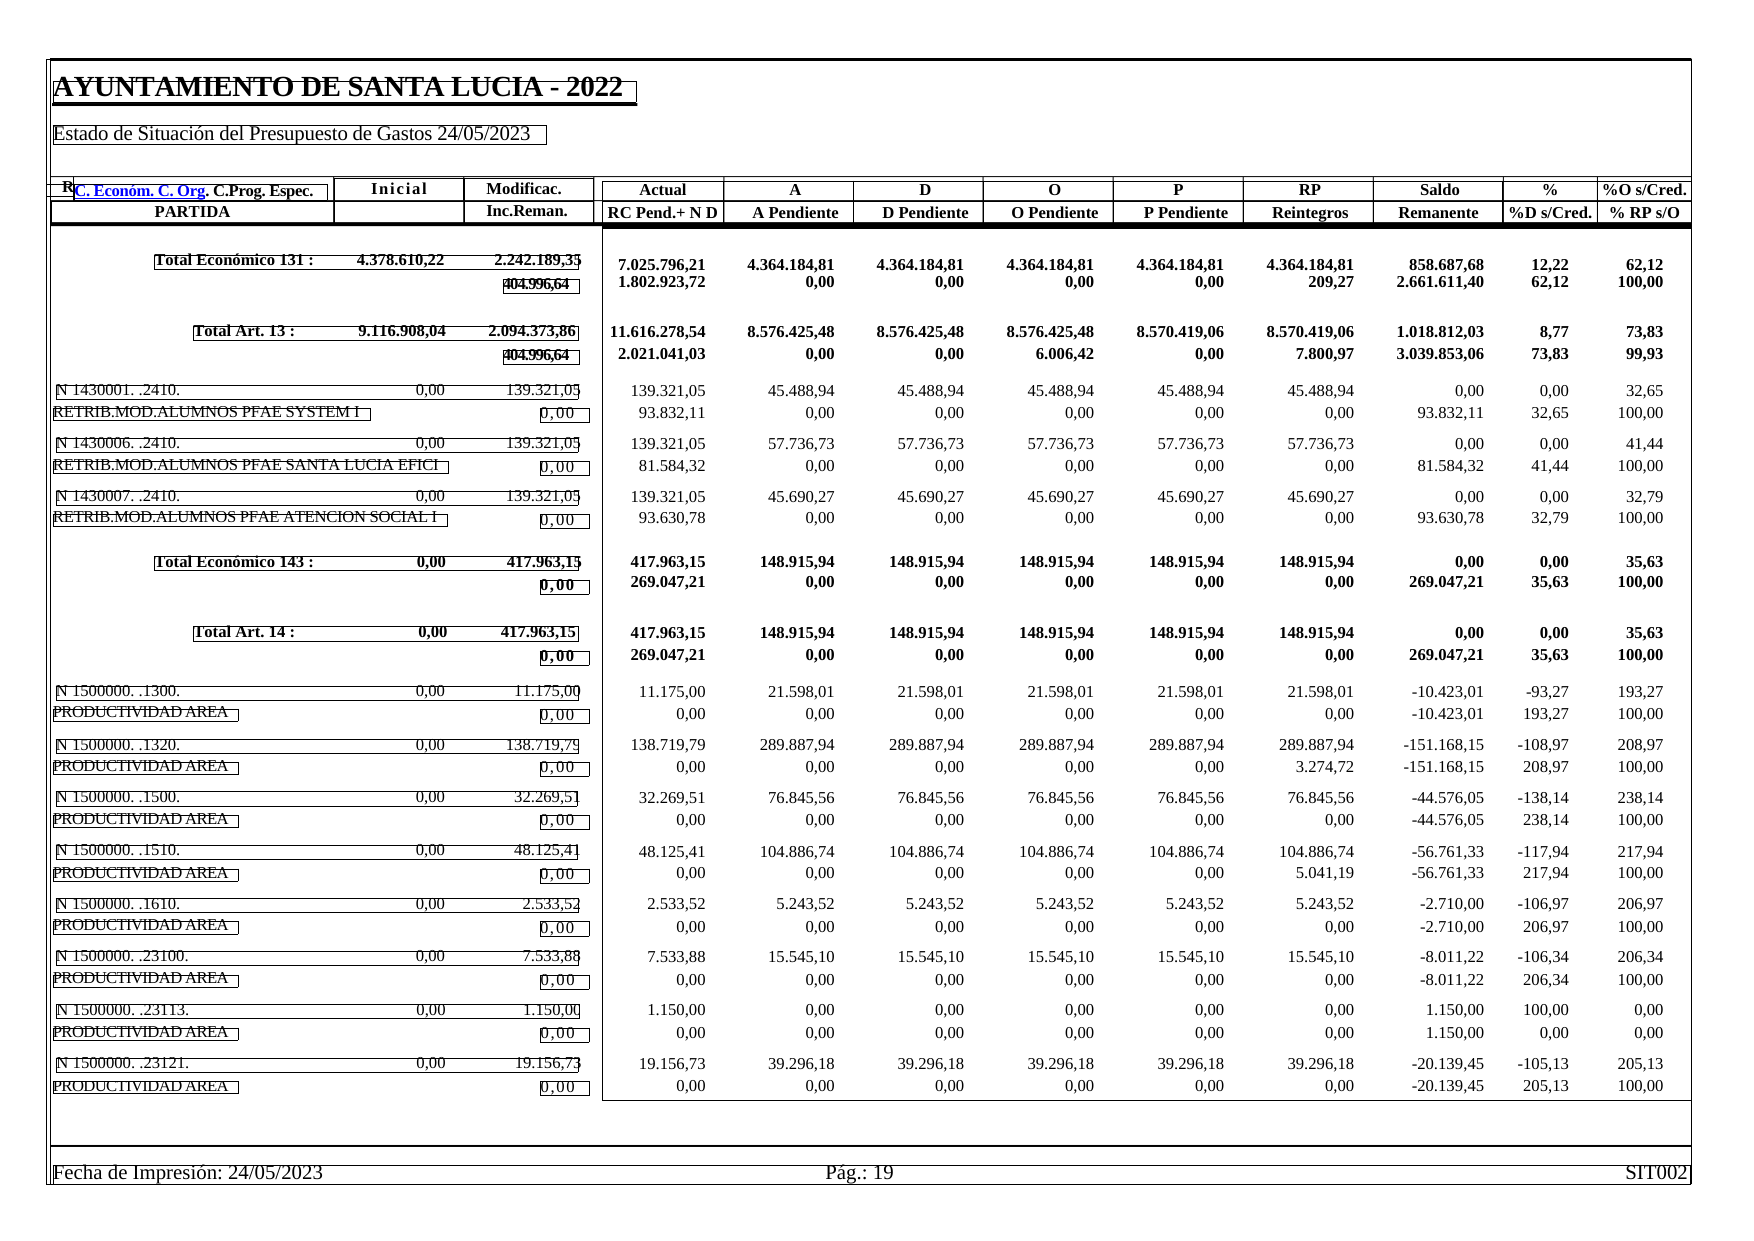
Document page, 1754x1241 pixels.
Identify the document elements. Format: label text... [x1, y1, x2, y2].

table_cell 0,00 [983, 402, 1113, 428]
table_cell 0,00 [1373, 541, 1503, 573]
table_cell 206,97 [1598, 889, 1691, 916]
text N 1500000. .23113. 0,00 1.150,00 [57, 1005, 579, 1018]
table_cell 100,00 [1598, 573, 1691, 609]
table_cell 8.576.425,48 [853, 308, 983, 343]
table_cell 289.887,94 [1243, 729, 1373, 756]
text Total Económico 131 : 4.378.610,22 2.242.189,35 [155, 256, 578, 268]
text 0,00 [541, 870, 589, 882]
text PRODUCTIVIDAD AREA [54, 763, 238, 774]
text 404.996,64 [504, 351, 579, 363]
table_header % [1503, 182, 1597, 201]
table_cell 0,00 [724, 573, 853, 609]
table_cell 0,00 [853, 1022, 983, 1048]
table_cell 12,22 [1503, 229, 1597, 273]
picture [984, 182, 1113, 201]
table_cell 0,00 [1113, 703, 1243, 729]
table_cell O Pendiente [984, 202, 1113, 224]
table_cell 148.915,94 [1113, 609, 1243, 644]
table_cell 81.584,32 [1373, 455, 1503, 481]
table_cell 0,00 [853, 343, 983, 373]
table_cell 0,00 [1373, 481, 1503, 508]
table_cell 45.690,27 [983, 481, 1113, 508]
table_cell 4.364.184,81 [853, 229, 983, 273]
table_cell 15.545,10 [724, 942, 853, 968]
table_cell -106,34 [1503, 942, 1597, 968]
table_cell 417.963,15 [603, 541, 724, 573]
table_cell 0,00 [1373, 373, 1503, 402]
table_cell -108,97 [1503, 729, 1597, 756]
table_cell 217,94 [1598, 836, 1691, 862]
table_cell 206,34 [1503, 968, 1597, 994]
text PRODUCTIVIDAD AREA [54, 1029, 238, 1039]
table_cell -10.423,01 [1373, 703, 1503, 729]
table_cell -151.168,15 [1373, 756, 1503, 782]
table_cell 139.321,05 [603, 373, 724, 402]
table_cell 0,00 [724, 508, 853, 541]
picture [1244, 202, 1373, 225]
table_cell 138.719,79 [603, 729, 724, 756]
table_cell 76.845,56 [724, 782, 853, 809]
text 0,00 [541, 409, 589, 422]
text PRODUCTIVIDAD AREA [54, 870, 238, 881]
table_cell -2.710,00 [1373, 889, 1503, 916]
table_cell 1.018.812,03 [1373, 308, 1503, 343]
table_cell 0,00 [1113, 644, 1243, 674]
table_cell 0,00 [724, 455, 853, 481]
table_cell 8.576.425,48 [724, 308, 853, 343]
table_cell -8.011,22 [1373, 942, 1503, 968]
table_cell 0,00 [983, 455, 1113, 481]
table_cell -20.139,45 [1373, 1075, 1503, 1100]
text N 1500000. .1610. 0,00 2.533,52 [57, 899, 578, 912]
table_cell 2.021.041,03 [603, 343, 724, 373]
table_cell 289.887,94 [853, 729, 983, 756]
table_cell 209,27 [1243, 273, 1373, 308]
table_cell 0,00 [1113, 402, 1243, 428]
table_cell 76.845,56 [983, 782, 1113, 809]
table_cell 0,00 [853, 1075, 983, 1100]
table_cell 0,00 [1243, 1022, 1373, 1048]
table_cell 2.661.611,40 [1373, 273, 1503, 308]
table_cell 0,00 [724, 862, 853, 889]
text PRODUCTIVIDAD AREA [54, 922, 238, 933]
table_cell 5.041,19 [1243, 862, 1373, 889]
table_cell 0,00 [853, 573, 983, 609]
picture [465, 179, 593, 201]
table_cell 100,00 [1598, 455, 1691, 481]
table_cell 148.915,94 [983, 609, 1113, 644]
table_cell 0,00 [853, 809, 983, 836]
text 0,00 [541, 816, 589, 828]
picture [1374, 182, 1502, 201]
table_cell 104.886,74 [983, 836, 1113, 862]
picture [1114, 182, 1243, 201]
table_cell 0,00 [1243, 809, 1373, 836]
table_cell 15.545,10 [1243, 942, 1373, 968]
table_cell 0,00 [724, 995, 853, 1022]
table_cell 73,83 [1598, 308, 1691, 343]
table_cell 104.886,74 [853, 836, 983, 862]
text N 1430007. .2410. 0,00 139.321,05 [57, 492, 578, 504]
text PRODUCTIVIDAD AREA [54, 710, 238, 720]
table_cell 4.364.184,81 [1113, 229, 1243, 273]
table_cell 0,00 [603, 809, 724, 836]
table_cell 0,00 [983, 573, 1113, 609]
table_cell 32,65 [1598, 373, 1691, 402]
table_cell 289.887,94 [1113, 729, 1243, 756]
table_cell -117,94 [1503, 836, 1597, 862]
text PRODUCTIVIDAD AREA [54, 816, 238, 827]
table_cell 0,00 [983, 508, 1113, 541]
text Total Art. 13 : 9.116.908,04 2.094.373,86 [194, 327, 578, 339]
table_header RP [1244, 182, 1373, 201]
table_cell 39.296,18 [1113, 1048, 1243, 1075]
table_cell 5.243,52 [983, 889, 1113, 916]
table_cell 100,00 [1598, 703, 1691, 729]
table_cell 289.887,94 [983, 729, 1113, 756]
table_cell 3.274,72 [1243, 756, 1373, 782]
text N 1430001. .2410. 0,00 139.321,05 [57, 386, 578, 398]
picture [1114, 202, 1243, 225]
table_cell 45.488,94 [983, 373, 1113, 402]
table_cell 0,00 [853, 703, 983, 729]
table_cell 0,00 [983, 273, 1113, 308]
table_cell 0,00 [1113, 916, 1243, 942]
table_cell 0,00 [1113, 343, 1243, 373]
table_header P [1114, 182, 1243, 201]
table_cell 41,44 [1503, 455, 1597, 481]
table_cell 57.736,73 [1243, 428, 1373, 454]
text C. Económ. C. Org. C.Prog. Espec. [75, 185, 327, 199]
picture [603, 182, 723, 201]
table_cell 0,00 [724, 1022, 853, 1048]
table_cell 238,14 [1503, 809, 1597, 836]
picture [465, 202, 593, 225]
table_cell 21.598,01 [1113, 674, 1243, 703]
table_cell 0,00 [1373, 609, 1503, 644]
table_cell 76.845,56 [1113, 782, 1243, 809]
table_cell 269.047,21 [1373, 573, 1503, 609]
table_cell 139.321,05 [603, 428, 724, 454]
table_cell 0,00 [853, 508, 983, 541]
table_cell 1.150,00 [1373, 995, 1503, 1022]
table_cell 45.690,27 [724, 481, 853, 508]
table_cell 76.845,56 [853, 782, 983, 809]
text 0,00 [541, 515, 589, 528]
table_cell 193,27 [1503, 703, 1597, 729]
table_cell 0,00 [983, 644, 1113, 674]
table_cell -56.761,33 [1373, 836, 1503, 862]
table_cell 11.616.278,54 [603, 308, 724, 343]
table_cell 0,00 [1243, 703, 1373, 729]
table_cell 5.243,52 [1243, 889, 1373, 916]
text RETRIB.MOD.ALUMNOS PFAE SANTA LUCIA EFICI [54, 462, 448, 473]
table_cell 0,00 [724, 273, 853, 308]
table_cell 205,13 [1598, 1048, 1691, 1075]
table_cell 104.886,74 [724, 836, 853, 862]
table_cell 0,00 [853, 644, 983, 674]
text 0,00 [541, 652, 589, 664]
table_cell 0,00 [724, 644, 853, 674]
picture [854, 202, 983, 225]
table_cell -20.139,45 [1373, 1048, 1503, 1075]
table_cell 100,00 [1598, 644, 1691, 674]
text 404.996,64 [504, 280, 579, 293]
table_cell 1.802.923,72 [603, 273, 724, 308]
table_cell 0,00 [853, 402, 983, 428]
table_cell 0,00 [603, 1022, 724, 1048]
table_cell 0,00 [1113, 995, 1243, 1022]
table_cell 0,00 [1113, 862, 1243, 889]
table_cell 100,00 [1598, 916, 1691, 942]
text Total Art. 14 : 0,00 417.963,15 [194, 627, 578, 641]
table_cell 0,00 [1503, 428, 1597, 454]
table_cell 0,00 [1113, 809, 1243, 836]
table_cell 0,00 [853, 862, 983, 889]
table_cell 0,00 [724, 402, 853, 428]
table_cell 62,12 [1503, 273, 1597, 308]
text 0,00 [541, 922, 589, 936]
text 0,00 [541, 1082, 589, 1095]
table_cell 32.269,51 [603, 782, 724, 809]
table_cell 15.545,10 [983, 942, 1113, 968]
picture [51, 60, 1691, 1184]
text 0,00 [541, 976, 589, 988]
picture [724, 182, 853, 201]
table_cell 100,00 [1598, 862, 1691, 889]
table_cell 0,00 [603, 756, 724, 782]
table_cell 217,94 [1503, 862, 1597, 889]
table_cell 0,00 [1243, 508, 1373, 541]
table_cell 0,00 [983, 703, 1113, 729]
table_cell 45.488,94 [1113, 373, 1243, 402]
table_cell A Pendiente [724, 202, 853, 224]
picture [1598, 182, 1691, 201]
table_cell 0,00 [853, 455, 983, 481]
table_cell 104.886,74 [1243, 836, 1373, 862]
table_cell 57.736,73 [1113, 428, 1243, 454]
table_cell 35,63 [1598, 609, 1691, 644]
table_cell 0,00 [603, 916, 724, 942]
text AYUNTAMIENTO DE SANTA LUCIA - 2022 [54, 82, 636, 101]
table_cell 0,00 [724, 968, 853, 994]
table_cell 73,83 [1503, 343, 1597, 373]
table_cell 0,00 [603, 1075, 724, 1100]
table_cell % RP s/O [1598, 202, 1691, 224]
table_cell 15.545,10 [1113, 942, 1243, 968]
table_cell 32,65 [1503, 402, 1597, 428]
table_cell 100,00 [1598, 273, 1691, 308]
table_cell 0,00 [724, 756, 853, 782]
table_cell 57.736,73 [853, 428, 983, 454]
table_cell 21.598,01 [724, 674, 853, 703]
text 0,00 [541, 581, 589, 593]
table_cell 48.125,41 [603, 836, 724, 862]
table_cell 45.488,94 [724, 373, 853, 402]
table_cell 0,00 [1243, 916, 1373, 942]
text N 1430006. .2410. 0,00 139.321,05 [57, 439, 578, 452]
table_cell 0,00 [853, 756, 983, 782]
table_cell 3.039.853,06 [1373, 343, 1503, 373]
table_cell 269.047,21 [603, 573, 724, 609]
table_cell -10.423,01 [1373, 674, 1503, 703]
table_cell -2.710,00 [1373, 916, 1503, 942]
table_cell 93.832,11 [603, 402, 724, 428]
table_cell 238,14 [1598, 782, 1691, 809]
table_cell 0,00 [1113, 756, 1243, 782]
table_cell 8.576.425,48 [983, 308, 1113, 343]
table_cell 0,00 [853, 968, 983, 994]
table_cell 8,77 [1503, 308, 1597, 343]
table_cell 148.915,94 [724, 609, 853, 644]
table_cell 21.598,01 [853, 674, 983, 703]
table_cell 32,79 [1503, 508, 1597, 541]
table_cell 35,63 [1503, 573, 1597, 609]
table_cell 0,00 [853, 995, 983, 1022]
table_cell -106,97 [1503, 889, 1597, 916]
table_header O [984, 182, 1113, 201]
table_cell 6.006,42 [983, 343, 1113, 373]
table_cell 0,00 [853, 273, 983, 308]
text N 1500000. .1510. 0,00 48.125,41 [57, 846, 577, 858]
table_cell 0,00 [1243, 644, 1373, 674]
table_cell 0,00 [603, 703, 724, 729]
table_cell 99,93 [1598, 343, 1691, 373]
text RETRIB.MOD.ALUMNOS PFAE SYSTEM I [54, 409, 370, 420]
table_cell 148.915,94 [1243, 609, 1373, 644]
table_cell 0,00 [1113, 455, 1243, 481]
table_cell 0,00 [603, 968, 724, 994]
table_cell 0,00 [983, 916, 1113, 942]
text PRODUCTIVIDAD AREA [54, 976, 238, 986]
table_cell 0,00 [1243, 455, 1373, 481]
table_cell 148.915,94 [983, 541, 1113, 573]
table_cell 0,00 [853, 916, 983, 942]
table_cell 0,00 [1503, 541, 1597, 573]
table_cell 0,00 [724, 703, 853, 729]
table_cell 2.533,52 [603, 889, 724, 916]
table_cell 93.630,78 [603, 508, 724, 541]
table_cell 0,00 [1113, 1075, 1243, 1100]
table_cell 208,97 [1598, 729, 1691, 756]
table_cell 100,00 [1598, 1075, 1691, 1100]
table_cell %D s/Cred. [1503, 202, 1597, 224]
table_cell 7.025.796,21 [603, 229, 724, 273]
table_cell 39.296,18 [1243, 1048, 1373, 1075]
table_cell 32,79 [1598, 481, 1691, 508]
table_header A [724, 182, 853, 201]
table_cell 0,00 [1243, 968, 1373, 994]
table_cell 100,00 [1598, 402, 1691, 428]
table_cell 205,13 [1503, 1075, 1597, 1100]
text 0,00 [541, 1029, 589, 1041]
text N 1500000. .1320. 0,00 138.719,79 [57, 740, 578, 753]
table_cell 417.963,15 [603, 609, 724, 644]
table_cell 5.243,52 [1113, 889, 1243, 916]
table_cell 15.545,10 [853, 942, 983, 968]
table_cell 0,00 [983, 862, 1113, 889]
table_cell 208,97 [1503, 756, 1597, 782]
table_cell Reintegros [1244, 202, 1373, 224]
picture [603, 202, 723, 225]
table_cell 76.845,56 [1243, 782, 1373, 809]
table_cell 39.296,18 [853, 1048, 983, 1075]
table_cell 4.364.184,81 [983, 229, 1113, 273]
picture [51, 197, 74, 201]
table_cell 7.533,88 [603, 942, 724, 968]
table_cell 57.736,73 [983, 428, 1113, 454]
table_cell 8.570.419,06 [1113, 308, 1243, 343]
table_cell 148.915,94 [1243, 541, 1373, 573]
table_cell 0,00 [1598, 995, 1691, 1022]
table_cell 100,00 [1598, 809, 1691, 836]
table_cell 0,00 [724, 809, 853, 836]
table_cell 0,00 [1243, 573, 1373, 609]
picture [1598, 202, 1691, 225]
table_cell 148.915,94 [853, 609, 983, 644]
table_cell RC Pend.+ N D [603, 202, 723, 224]
table_cell -93,27 [1503, 674, 1597, 703]
picture [603, 229, 1691, 1100]
table_cell 104.886,74 [1113, 836, 1243, 862]
text Total Económico 143 : 0,00 417.963,15 [155, 557, 578, 570]
table_cell 0,00 [1113, 508, 1243, 541]
table_cell -151.168,15 [1373, 729, 1503, 756]
table_cell 0,00 [983, 756, 1113, 782]
table_cell 0,00 [1503, 481, 1597, 508]
table_cell 0,00 [724, 343, 853, 373]
table_cell 45.690,27 [1243, 481, 1373, 508]
table_cell 93.832,11 [1373, 402, 1503, 428]
table_cell -44.576,05 [1373, 782, 1503, 809]
table_cell 0,00 [603, 862, 724, 889]
text R [47, 185, 74, 195]
text 0,00 [541, 710, 589, 723]
table_cell 7.800,97 [1243, 343, 1373, 373]
table_cell 100,00 [1598, 756, 1691, 782]
table_cell 0,00 [1113, 273, 1243, 308]
table_cell 0,00 [1243, 995, 1373, 1022]
table_header D [854, 182, 983, 201]
picture [1244, 182, 1373, 201]
text Inc.Reman. [486, 202, 593, 220]
text N 1500000. .23121. 0,00 19.156,73 [57, 1059, 578, 1071]
table_cell D Pendiente [854, 202, 983, 224]
text Estado de Situación del Presupuesto de Gastos 24/05/2023 [54, 126, 546, 144]
table_cell 0,00 [1503, 373, 1597, 402]
table_cell 148.915,94 [853, 541, 983, 573]
table_cell 100,00 [1598, 508, 1691, 541]
picture [1503, 182, 1597, 201]
table_cell 0,00 [983, 995, 1113, 1022]
table_cell -44.576,05 [1373, 809, 1503, 836]
text 0,00 [541, 763, 589, 776]
text Fecha de Impresión: 24/05/2023 Pág.: 19 SIT002 [54, 1166, 1690, 1183]
table_cell 8.570.419,06 [1243, 308, 1373, 343]
table_cell P Pendiente [1114, 202, 1243, 224]
text Inicial [335, 180, 463, 198]
table_cell 19.156,73 [603, 1048, 724, 1075]
table_cell 0,00 [1113, 1022, 1243, 1048]
table_cell 35,63 [1503, 644, 1597, 674]
text N 1500000. .23100. 0,00 7.533,88 [57, 952, 578, 964]
table_cell 39.296,18 [724, 1048, 853, 1075]
table_cell 21.598,01 [1243, 674, 1373, 703]
table_cell 81.584,32 [603, 455, 724, 481]
table_cell 45.488,94 [1243, 373, 1373, 402]
table_cell 148.915,94 [724, 541, 853, 573]
table_cell 57.736,73 [724, 428, 853, 454]
table_cell 148.915,94 [1113, 541, 1243, 573]
table_cell 0,00 [983, 968, 1113, 994]
picture [1374, 202, 1502, 225]
table_cell 0,00 [724, 1075, 853, 1100]
table_cell 21.598,01 [983, 674, 1113, 703]
table_cell 0,00 [983, 809, 1113, 836]
table_cell 100,00 [1503, 995, 1597, 1022]
text N 1500000. .1300. 0,00 11.175,00 [57, 687, 578, 699]
table_cell 4.364.184,81 [724, 229, 853, 273]
table_cell 0,00 [1503, 609, 1597, 644]
table_cell 269.047,21 [603, 644, 724, 674]
table_cell 0,00 [1373, 428, 1503, 454]
table_cell 35,63 [1598, 541, 1691, 573]
table_cell -138,14 [1503, 782, 1597, 809]
table_cell 0,00 [1113, 968, 1243, 994]
text PARTIDA [52, 203, 334, 221]
table_cell 858.687,68 [1373, 229, 1503, 273]
table_header Actual [603, 182, 723, 201]
table_cell 0,00 [724, 916, 853, 942]
table_cell -56.761,33 [1373, 862, 1503, 889]
table_cell 1.150,00 [603, 995, 724, 1022]
table_cell 0,00 [983, 1022, 1113, 1048]
table_cell 269.047,21 [1373, 644, 1503, 674]
table_cell 1.150,00 [1373, 1022, 1503, 1048]
table_cell -8.011,22 [1373, 968, 1503, 994]
text N 1500000. .1500. 0,00 32.269,51 [57, 792, 577, 806]
table_cell 62,12 [1598, 229, 1691, 273]
table_cell 4.364.184,81 [1243, 229, 1373, 273]
text 0,00 [541, 462, 589, 475]
table_cell 193,27 [1598, 674, 1691, 703]
table_cell 139.321,05 [603, 481, 724, 508]
table_header Saldo [1374, 182, 1502, 201]
table_cell 45.488,94 [853, 373, 983, 402]
table_cell 45.690,27 [1113, 481, 1243, 508]
table_cell 100,00 [1598, 968, 1691, 994]
table_cell 289.887,94 [724, 729, 853, 756]
table_cell 206,97 [1503, 916, 1597, 942]
table_cell 0,00 [1503, 1022, 1597, 1048]
table_cell Remanente [1374, 202, 1502, 224]
picture [724, 202, 853, 225]
table_cell 0,00 [983, 1075, 1113, 1100]
text RETRIB.MOD.ALUMNOS PFAE ATENCION SOCIAL I [54, 515, 447, 525]
table_cell 0,00 [1113, 573, 1243, 609]
picture [1503, 202, 1597, 225]
table_cell 0,00 [1598, 1022, 1691, 1048]
table_header %O s/Cred. [1598, 182, 1691, 201]
table_cell 0,00 [1243, 1075, 1373, 1100]
table_cell 41,44 [1598, 428, 1691, 454]
table_cell -105,13 [1503, 1048, 1597, 1075]
text Modificac. [486, 180, 593, 198]
table_cell 206,34 [1598, 942, 1691, 968]
picture [984, 202, 1113, 225]
table_cell 11.175,00 [603, 674, 724, 703]
picture [854, 182, 983, 201]
table_cell 5.243,52 [724, 889, 853, 916]
table_cell 45.690,27 [853, 481, 983, 508]
table_cell 93.630,78 [1373, 508, 1503, 541]
text PRODUCTIVIDAD AREA [54, 1082, 238, 1093]
table_cell 5.243,52 [853, 889, 983, 916]
table_cell 0,00 [1243, 402, 1373, 428]
table_cell 39.296,18 [983, 1048, 1113, 1075]
